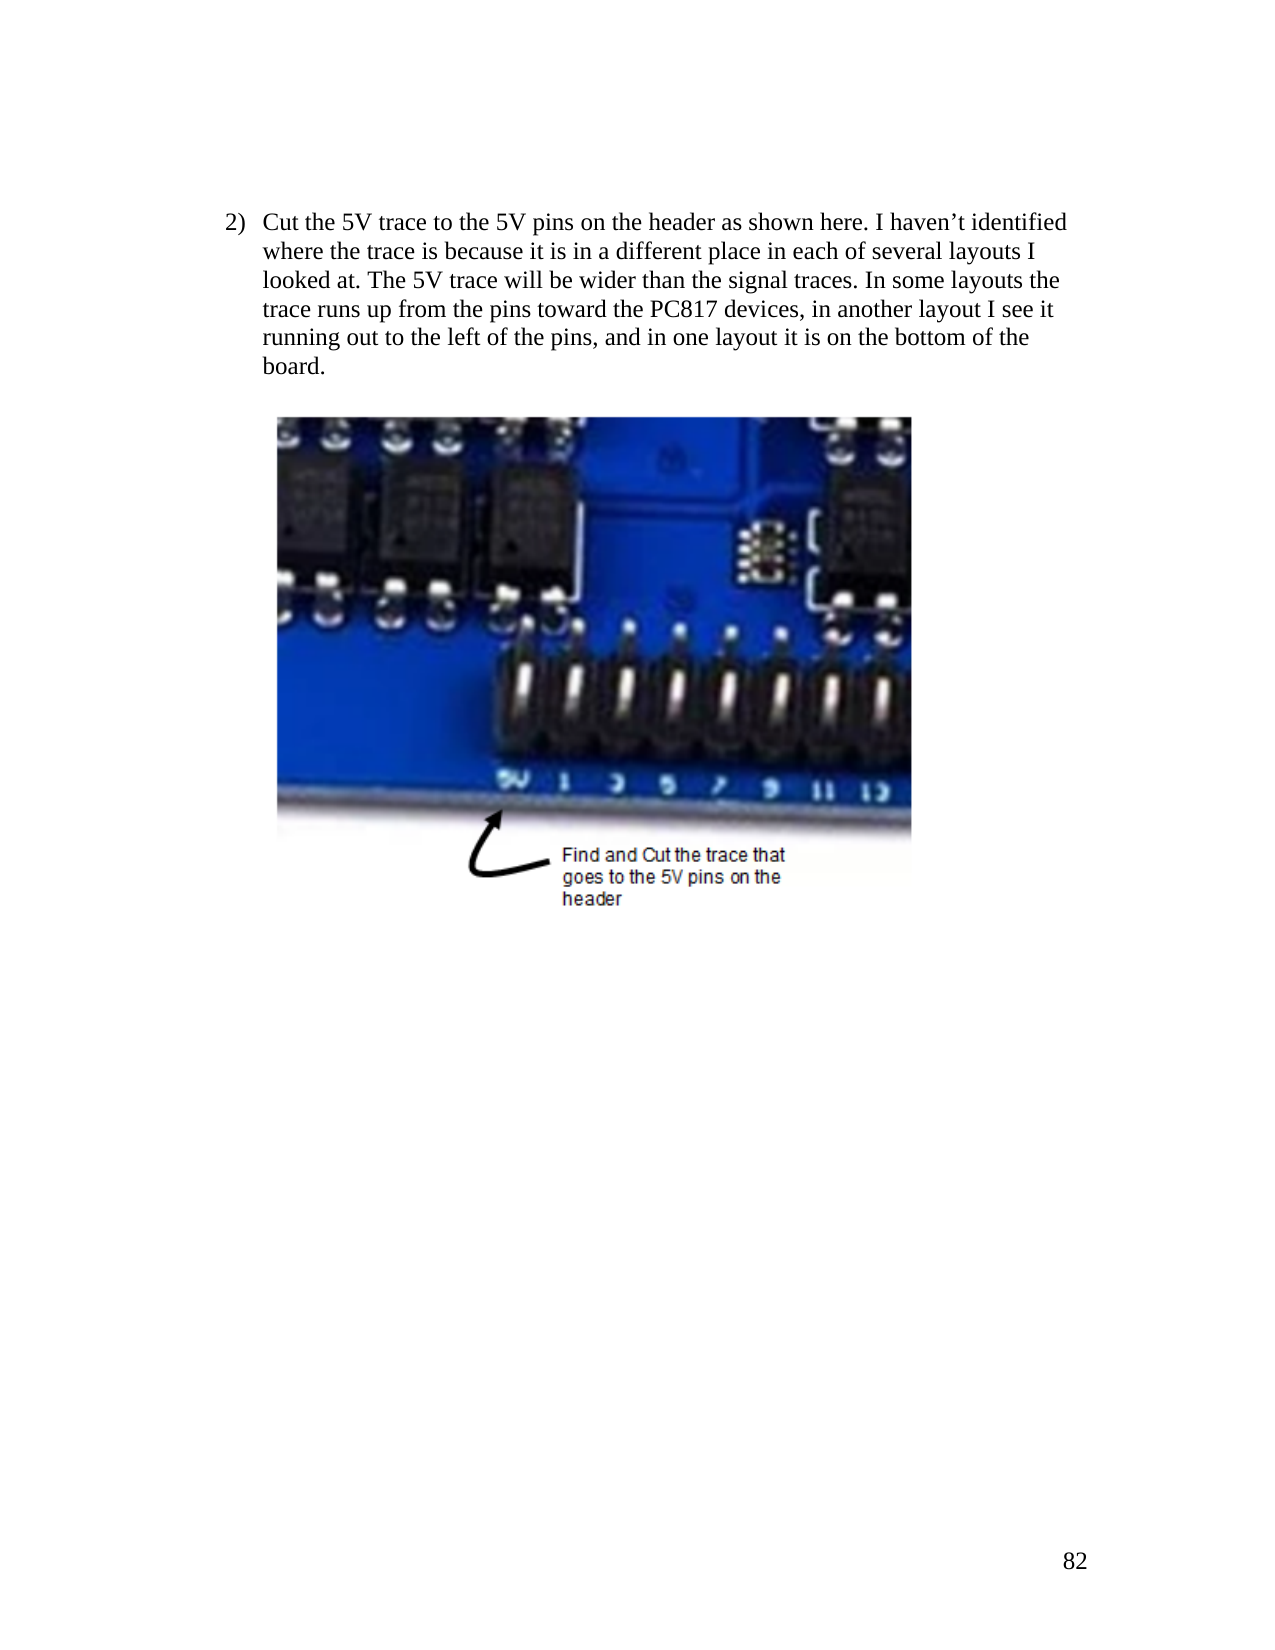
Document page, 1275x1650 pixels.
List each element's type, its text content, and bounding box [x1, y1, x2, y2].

list Cut the 5V trace to the 5V pins on the header as shown here. I haven’t identified where the trace is because it is in a different place in each of several layouts I looked at. The 5V trace will be wider than the signal traces. In some layouts the trace runs up from the pins toward the PC817 devices, in another layout I see it running out to the left of the pins, and in one layout it is on the bottom of the board. [225, 207, 1087, 380]
picture [268, 408, 979, 923]
